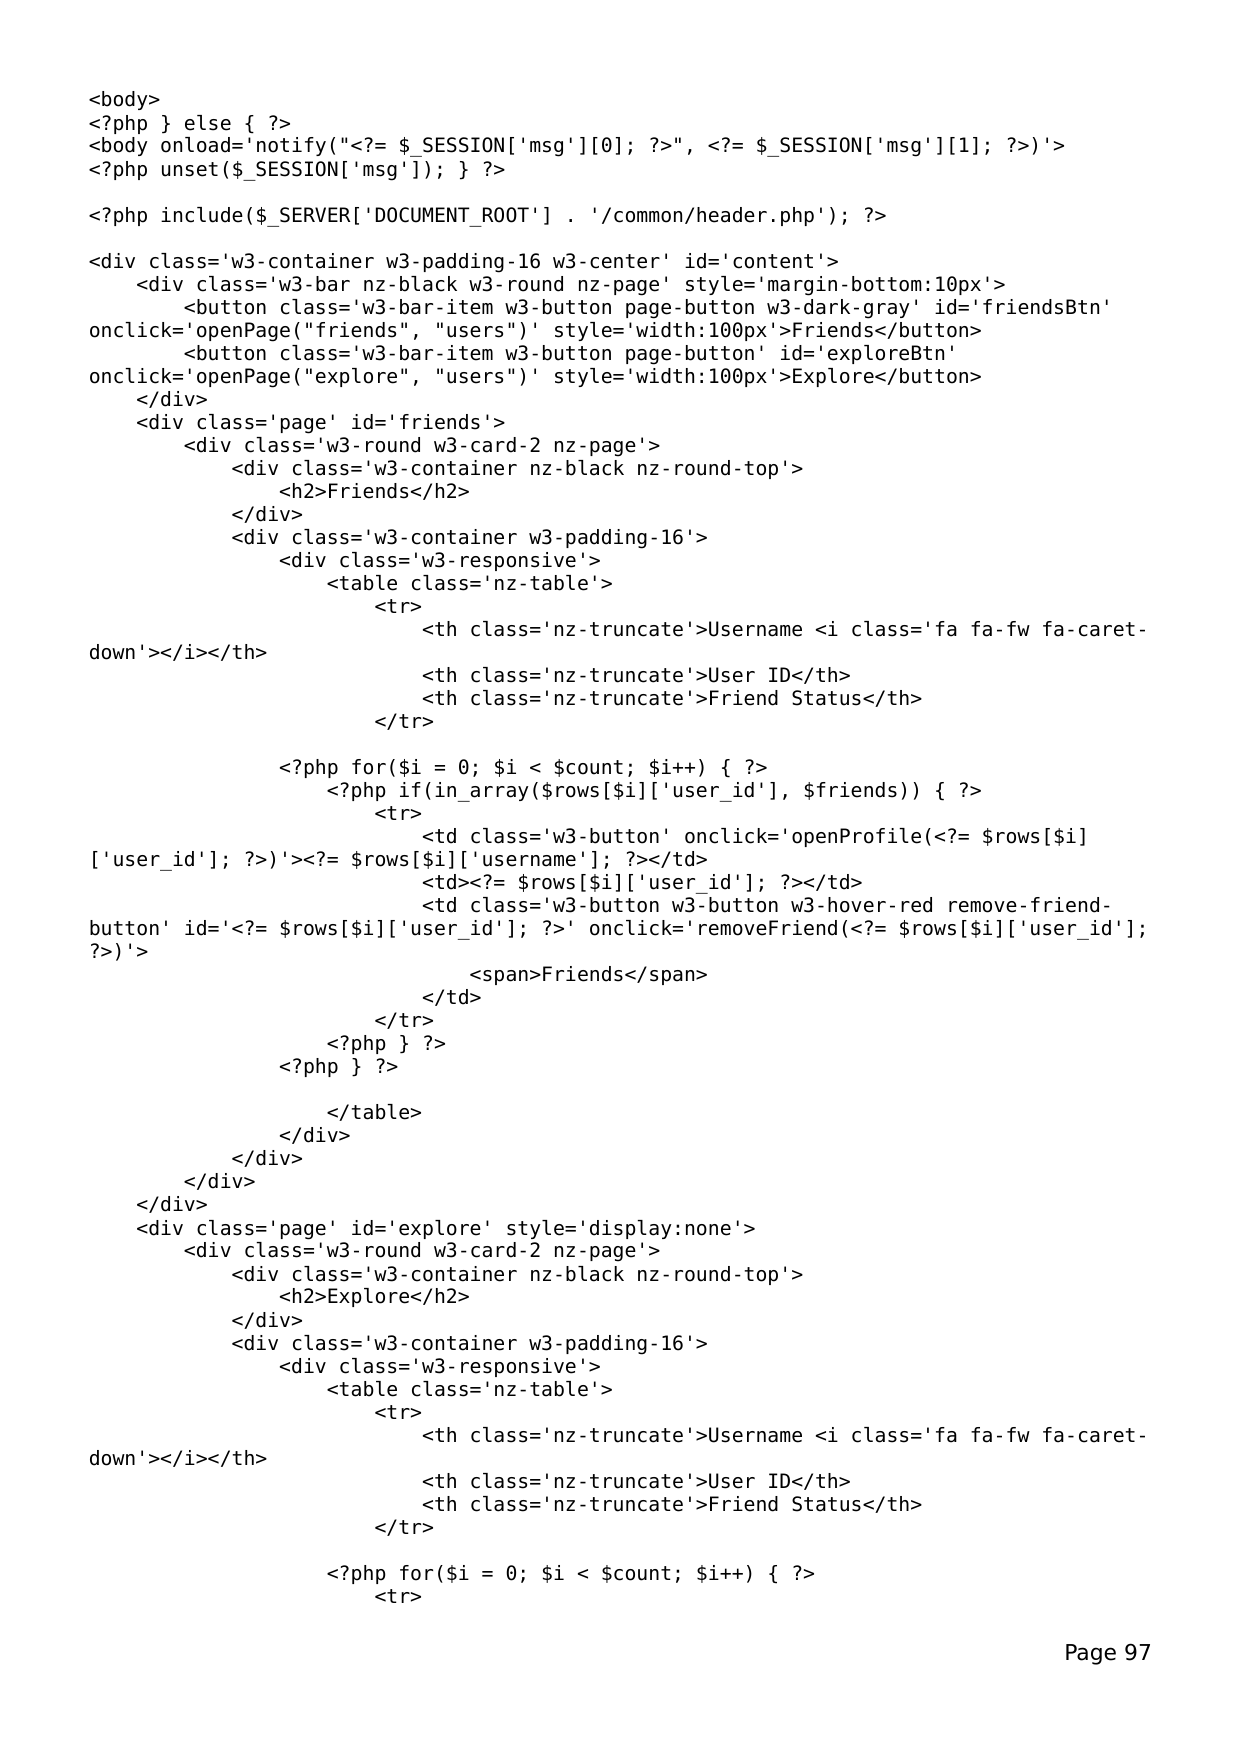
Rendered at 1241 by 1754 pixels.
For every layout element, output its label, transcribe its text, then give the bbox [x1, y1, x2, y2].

text <?php for($i = 0; $i < $count; $i++) { ?> [88, 1562, 1152, 1585]
text <th class='nz-truncate'>Friend Status</th> [88, 687, 1152, 710]
text <tr> [88, 802, 1152, 825]
text <body onload='notify("<?= $_SESSION['msg'][0]; ?>", <?= $_SESSION['msg'][1]; ?>)'> [88, 134, 1152, 158]
text <span>Friends</span> [88, 963, 1152, 986]
text <h2>Explore</h2> [88, 1286, 1152, 1309]
text <h2>Friends</h2> [88, 480, 1152, 503]
text </table> [88, 1101, 1152, 1124]
text <?php } ?> [88, 1055, 1152, 1078]
text <div class='w3-container nz-black nz-round-top'> [88, 1263, 1152, 1286]
text <div class='w3-responsive'> [88, 1355, 1152, 1378]
text </tr> [88, 710, 1152, 733]
text </div> [88, 1147, 1152, 1171]
text <div class='w3-round w3-card-2 nz-page'> [88, 1239, 1152, 1263]
text <div class='w3-container w3-padding-16 w3-center' id='content'> [88, 250, 1152, 273]
text <?php } else { ?> [88, 112, 1152, 134]
text </tr> [88, 1516, 1152, 1539]
text <table class='nz-table'> [88, 572, 1152, 595]
text <td><?= $rows[$i]['user_id']; ?></td> [88, 871, 1152, 894]
text <th class='nz-truncate'>User ID</th> [88, 1470, 1152, 1493]
text </div> [88, 1193, 1152, 1217]
text <button class='w3-bar-item w3-button page-button' id='exploreBtn' onclick='openPage("explore", "users")' style='width:100px'>Explore</button> [88, 342, 1152, 388]
text <div class='w3-container w3-padding-16'> [88, 526, 1152, 549]
text <th class='nz-truncate'>Friend Status</th> [88, 1493, 1152, 1516]
text <table class='nz-table'> [88, 1378, 1152, 1401]
text </td> [88, 986, 1152, 1009]
text <?php unset($_SESSION['msg']); } ?> [88, 158, 1152, 181]
text </div> [88, 1309, 1152, 1332]
text </tr> [88, 1009, 1152, 1032]
text <?php if(in_array($rows[$i]['user_id'], $friends)) { ?> [88, 779, 1152, 802]
text <div class='page' id='friends'> [88, 411, 1152, 434]
text <div class='w3-container nz-black nz-round-top'> [88, 457, 1152, 480]
text <tr> [88, 1585, 1152, 1608]
text <?php } ?> [88, 1032, 1152, 1055]
text <div class='w3-bar nz-black w3-round nz-page' style='margin-bottom:10px'> [88, 273, 1152, 296]
text <div class='page' id='explore' style='display:none'> [88, 1217, 1152, 1239]
text </div> [88, 388, 1152, 411]
text <?php include($_SERVER['DOCUMENT_ROOT'] . '/common/header.php'); ?> [88, 204, 1152, 227]
text <div class='w3-round w3-card-2 nz-page'> [88, 434, 1152, 457]
text <tr> [88, 1401, 1152, 1424]
text <td class='w3-button' onclick='openProfile(<?= $rows[$i]['user_id']; ?>)'><?= $rows[$i]['username']; ?></td> [88, 825, 1152, 871]
text <div class='w3-responsive'> [88, 549, 1152, 572]
text <td class='w3-button w3-button w3-hover-red remove-friend-button' id='<?= $rows[$i]['user_id']; ?>' onclick='removeFriend(<?= $rows[$i]['user_id']; ?>)'> [88, 894, 1152, 963]
text <div class='w3-container w3-padding-16'> [88, 1332, 1152, 1355]
text </div> [88, 503, 1152, 526]
text <th class='nz-truncate'>User ID</th> [88, 664, 1152, 687]
text <body> [88, 88, 1152, 112]
text </div> [88, 1171, 1152, 1193]
text <?php for($i = 0; $i < $count; $i++) { ?> [88, 756, 1152, 779]
text </div> [88, 1124, 1152, 1147]
text <tr> [88, 595, 1152, 618]
text <th class='nz-truncate'>Username <i class='fa fa-fw fa-caret-down'></i></th> [88, 1424, 1152, 1470]
text <button class='w3-bar-item w3-button page-button w3-dark-gray' id='friendsBtn' onclick='openPage("friends", "users")' style='width:100px'>Friends</button> [88, 296, 1152, 342]
text <th class='nz-truncate'>Username <i class='fa fa-fw fa-caret-down'></i></th> [88, 618, 1152, 664]
